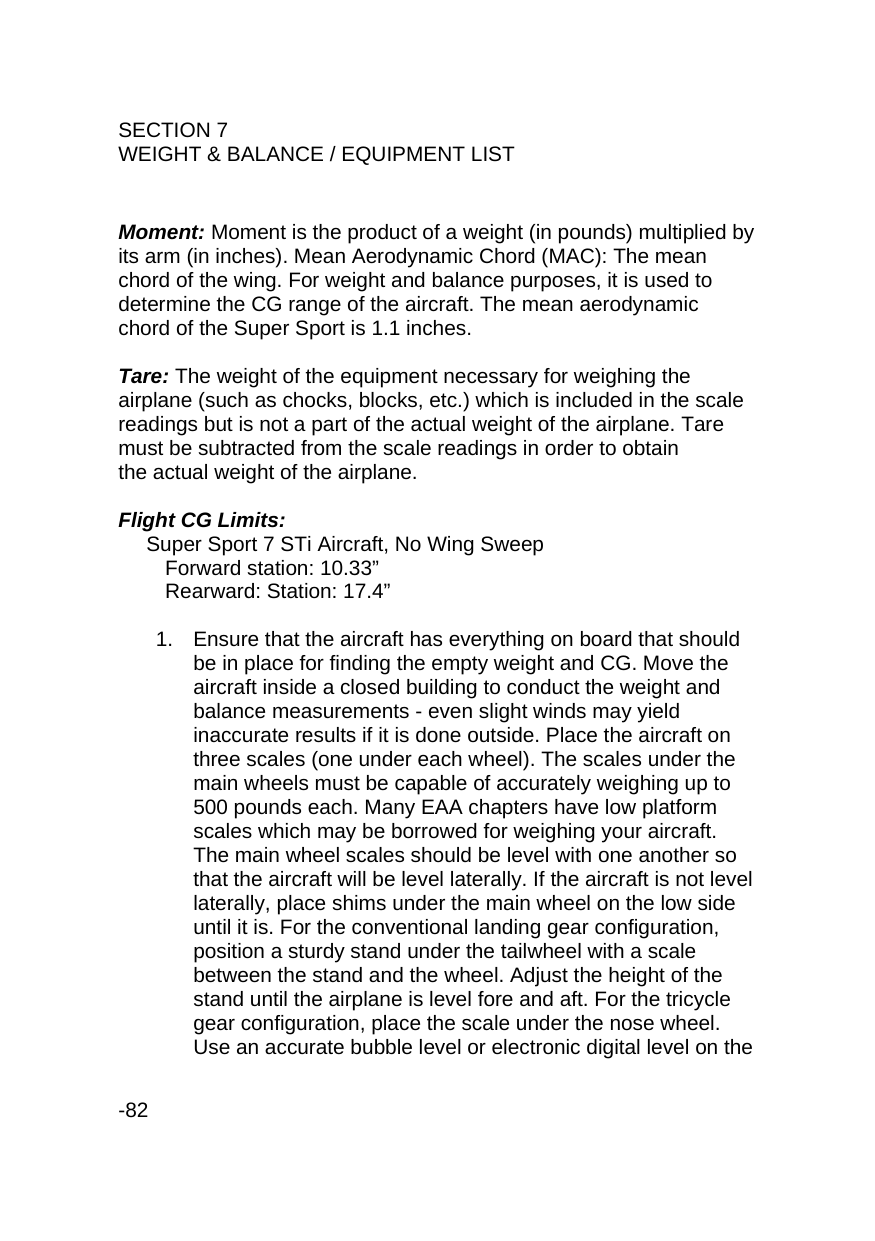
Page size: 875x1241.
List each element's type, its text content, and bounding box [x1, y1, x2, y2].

text Tare: The weight of the equipment necessary for weighing the airplane (such as chocks, blocks, etc.) which is included in the scale readings but is not a part of the actual weight of the airplane. Tare must be subtracted from the scale readings in order to obtain [118, 364, 756, 459]
text Flight CG Limits: [118, 507, 756, 531]
text Super Sport 7 STi Aircraft, No Wing Sweep [146, 531, 756, 555]
text Forward station: 10.33” [165, 555, 756, 579]
text Moment: Moment is the product of a weight (in pounds) multiplied by its arm (in inches). Mean Aerodynamic Chord (MAC): The mean [118, 220, 756, 268]
text Rearward: Station: 17.4” [165, 579, 756, 603]
text chord of the wing. For weight and balance purposes, it is used to determine the CG range of the aircraft. The mean aerodynamic chord of the Super Sport is 1.1 inches. [118, 268, 756, 340]
text the actual weight of the airplane. [118, 459, 756, 483]
list Ensure that the aircraft has everything on board that should be in place for finding the empty weight and CG. Move the aircraft inside a closed building to conduct the weight and balance measurements - even slight winds may yield inaccurate results if it is done outside. Place the aircraft on three scales (one under each wheel). The scales under the main wheels must be capable of accurately weighing up to 500 pounds each. Many EAA chapters have low platform scales which may be borrowed for weighing your aircraft. The main wheel scales should be level with one another so that the aircraft will be level laterally. If the aircraft is not level laterally, place shims under the main wheel on the low side until it is. For the conventional landing gear configuration, position a sturdy stand under the tailwheel with a scale between the stand and the wheel. Adjust the height of the stand until the airplane is level fore and aft. For the tricycle gear configuration, place the scale under the nose wheel. Use an accurate bubble level or electronic digital level on the [156, 627, 756, 1058]
